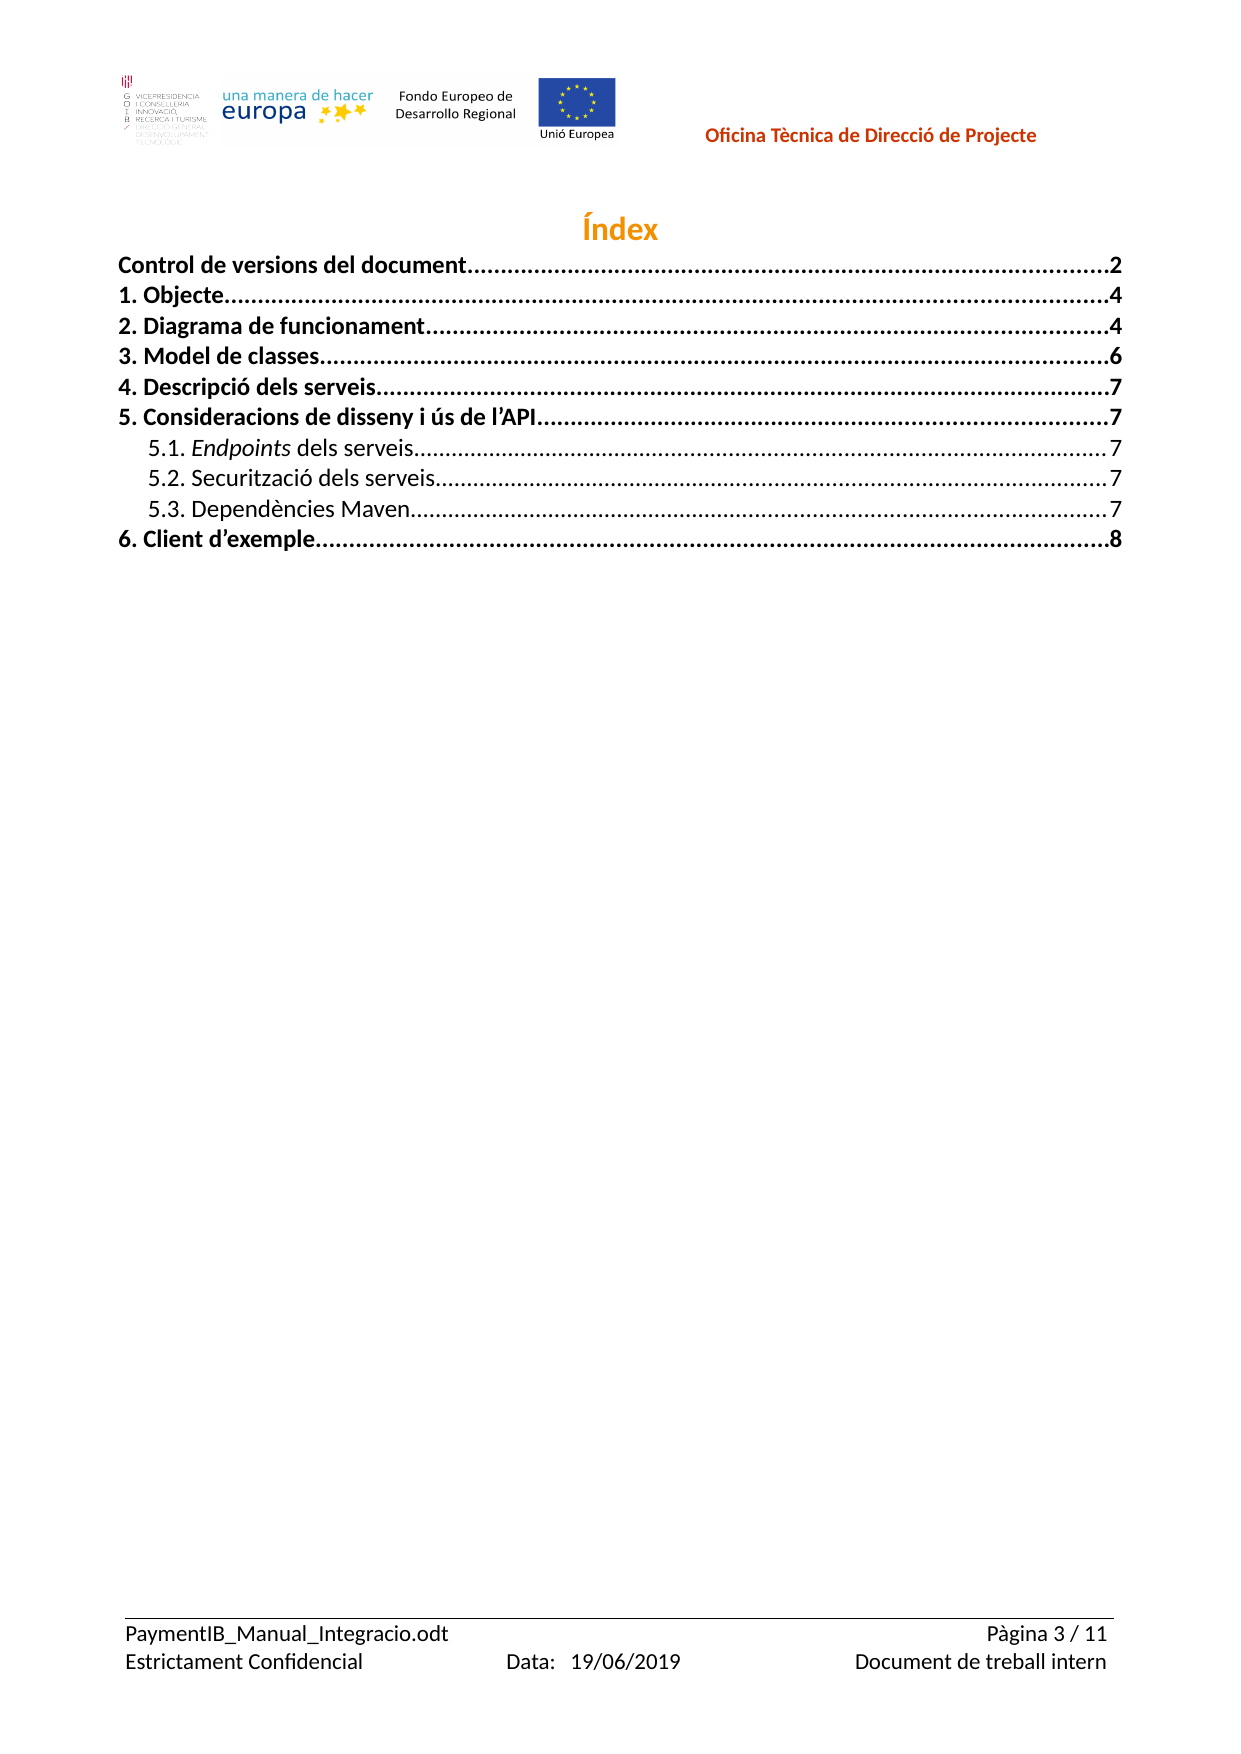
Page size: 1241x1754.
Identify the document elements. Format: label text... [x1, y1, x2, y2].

text 3. Model de classes 6 [118, 341, 1122, 371]
picture [219, 73, 621, 147]
picture [118, 73, 213, 147]
text Índex [118, 208, 1122, 249]
text 5. Consideracions de disseny i ús de l’API 7 [118, 402, 1122, 432]
text 6. Client d’exemple 8 [118, 524, 1122, 554]
text 2. Diagrama de funcionament 4 [118, 310, 1122, 341]
text 4. Descripció dels serveis 7 [118, 371, 1122, 402]
text Control de versions del document 2 [118, 249, 1122, 279]
text 5.3. Dependències Maven 7 [148, 493, 1122, 524]
text 5.2. Securització dels serveis 7 [148, 463, 1122, 493]
text 1. Objecte 4 [118, 279, 1122, 310]
text 5.1. Endpoints dels serveis 7 [148, 432, 1122, 463]
